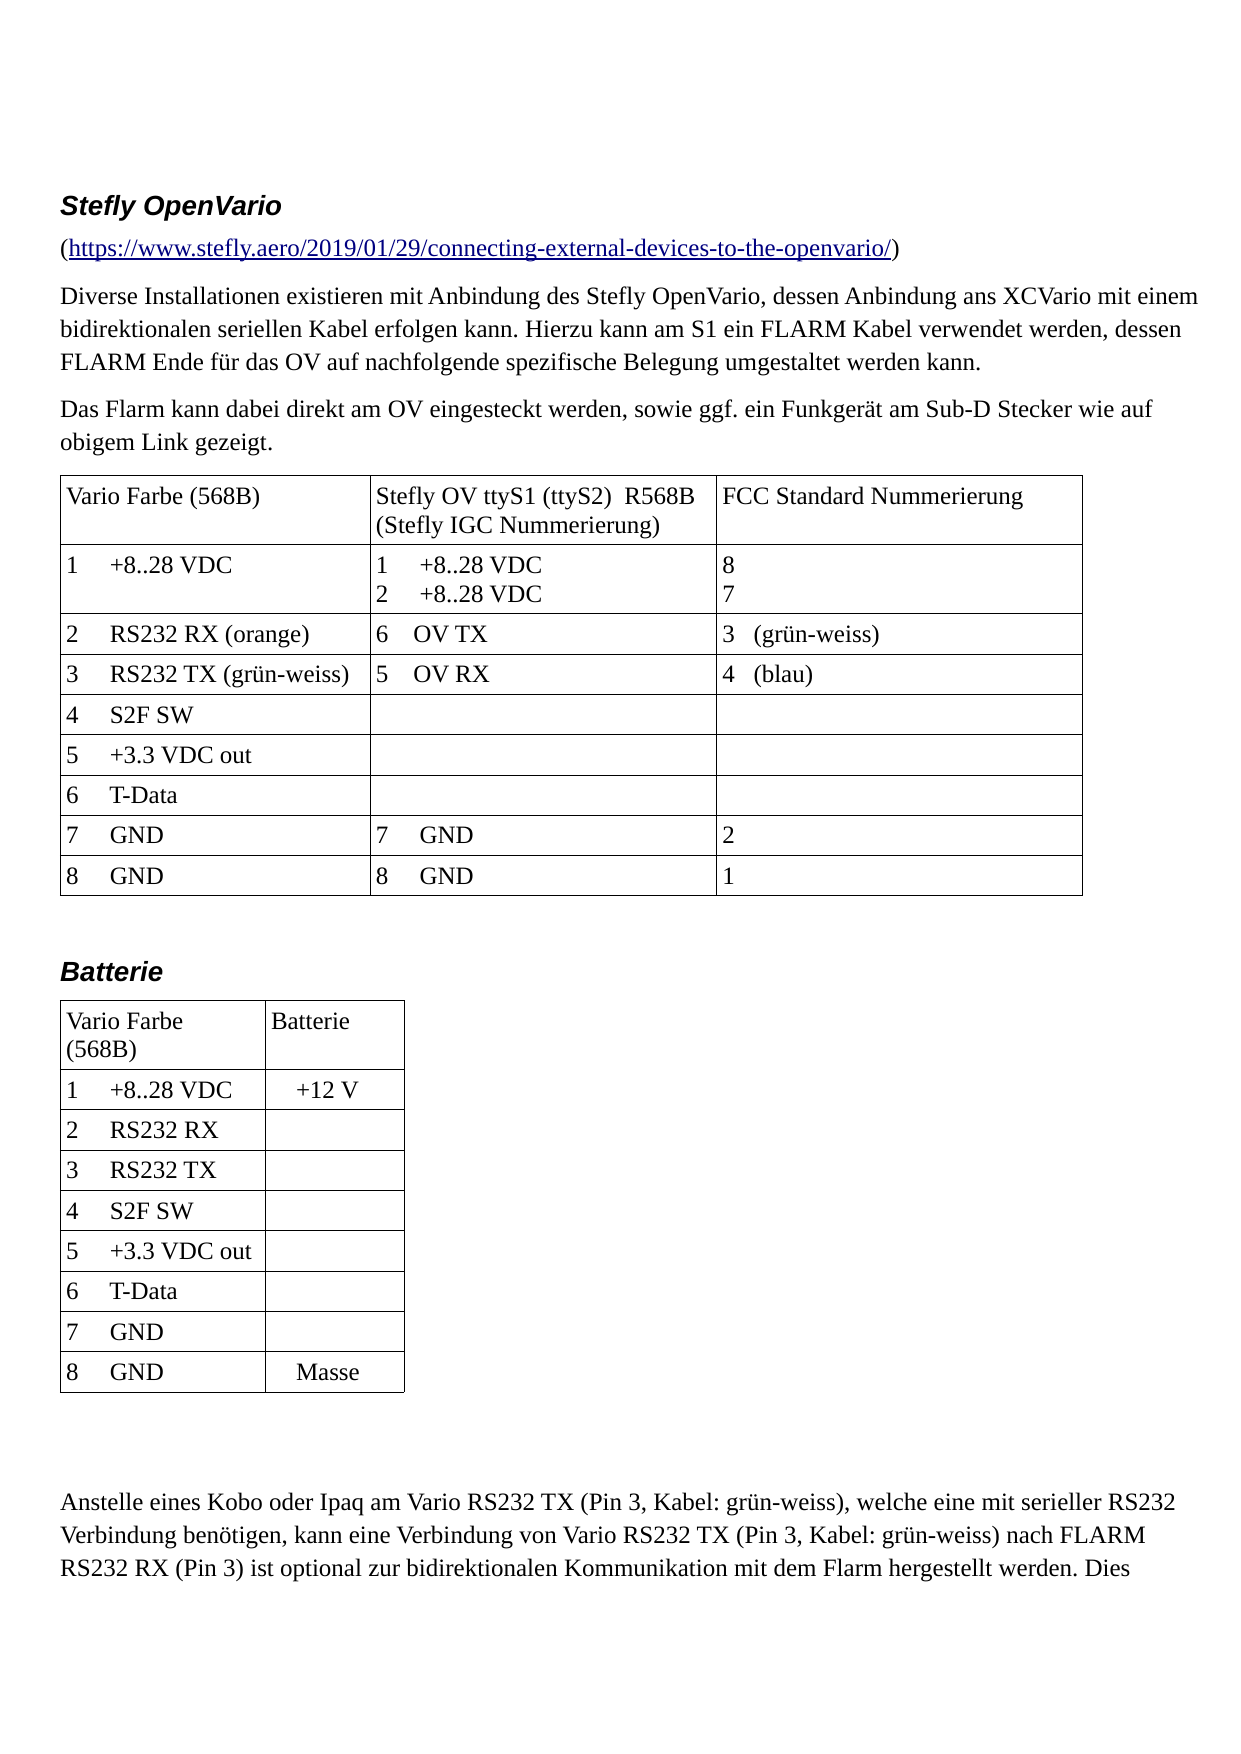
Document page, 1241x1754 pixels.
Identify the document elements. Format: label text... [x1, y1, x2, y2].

table_cell [266, 1312, 404, 1351]
table_cell 6 T-Data [61, 1272, 265, 1311]
table_cell [266, 1151, 404, 1190]
table_header Stefly OV ttyS1 (ttyS2) R568B (Stefly IGC Nummerierung) [371, 476, 716, 544]
table_cell 8 GND [61, 856, 370, 895]
table_cell [266, 1231, 404, 1271]
table_cell 4 S2F SW [61, 695, 370, 734]
table_cell +12 V [266, 1070, 404, 1109]
table_cell 1 +8..28 VDC 2 +8..28 VDC [371, 545, 716, 613]
table_cell [266, 1272, 404, 1311]
table_cell 4 S2F SW [61, 1191, 265, 1230]
table_cell 1 [717, 856, 1082, 895]
table_cell 3 RS232 TX (grün-weiss) [61, 655, 370, 694]
table_cell 5 OV RX [371, 655, 716, 694]
text (https://www.stefly.aero/2019/01/29/connecting-external-devices-to-the-openvario/) [60, 233, 1207, 262]
table_cell 6 OV TX [371, 614, 716, 653]
table_cell 5 +3.3 VDC out [61, 735, 370, 774]
table_header Vario Farbe (568B) [61, 476, 370, 544]
table_cell 4 (blau) [717, 655, 1082, 694]
table_cell 2 RS232 RX [61, 1110, 265, 1150]
table_cell 8 GND [61, 1352, 265, 1392]
table_cell 1 +8..28 VDC [61, 1070, 265, 1109]
table_cell [266, 1110, 404, 1150]
text Das Flarm kann dabei direkt am OV eingesteckt werden, sowie ggf. ein Funkgerät am Sub-D Stecker wie auf obigem Link gezeigt. [60, 394, 1207, 456]
table_cell 2 [717, 816, 1082, 855]
table_cell 3 RS232 TX [61, 1151, 265, 1190]
table_header Batterie [266, 1001, 404, 1069]
text Diverse Installationen existieren mit Anbindung des Stefly OpenVario, dessen Anbindung ans XCVario mit einem bidirektionalen seriellen Kabel erfolgen kann. Hierzu kann am S1 ein FLARM Kabel verwendet werden, dessen FLARM Ende für das OV auf nachfolgende spezifische Belegung umgestaltet werden kann. [60, 281, 1207, 376]
text Anstelle eines Kobo oder Ipaq am Vario RS232 TX (Pin 3, Kabel: grün-weiss), welche eine mit serieller RS232 Verbindung benötigen, kann eine Verbindung von Vario RS232 TX (Pin 3, Kabel: grün-weiss) nach FLARM RS232 RX (Pin 3) ist optional zur bidirektionalen Kommunikation mit dem Flarm hergestellt werden. Dies [60, 1487, 1207, 1582]
table_cell [371, 695, 716, 734]
table_header FCC Standard Nummerierung [717, 476, 1082, 544]
table_cell 3 (grün-weiss) [717, 614, 1082, 653]
table_cell 8 7 [717, 545, 1082, 613]
subtitle Stefly OpenVario [60, 189, 1207, 221]
subtitle Batterie [60, 956, 1207, 987]
table_cell 2 RS232 RX (orange) [61, 614, 370, 653]
table_cell [717, 735, 1082, 774]
table_cell 8 GND [371, 856, 716, 895]
table_cell 5 +3.3 VDC out [61, 1231, 265, 1271]
table_cell 7 GND [61, 816, 370, 855]
table_cell 6 T-Data [61, 776, 370, 815]
table_cell [371, 735, 716, 774]
table_cell 7 GND [371, 816, 716, 855]
table_cell [266, 1191, 404, 1230]
table_cell 1 +8..28 VDC [61, 545, 370, 613]
table_cell 7 GND [61, 1312, 265, 1351]
table_cell Masse [266, 1352, 404, 1392]
table_cell [717, 776, 1082, 815]
table_header Vario Farbe (568B) [61, 1001, 265, 1069]
table_cell [371, 776, 716, 815]
table_cell [717, 695, 1082, 734]
